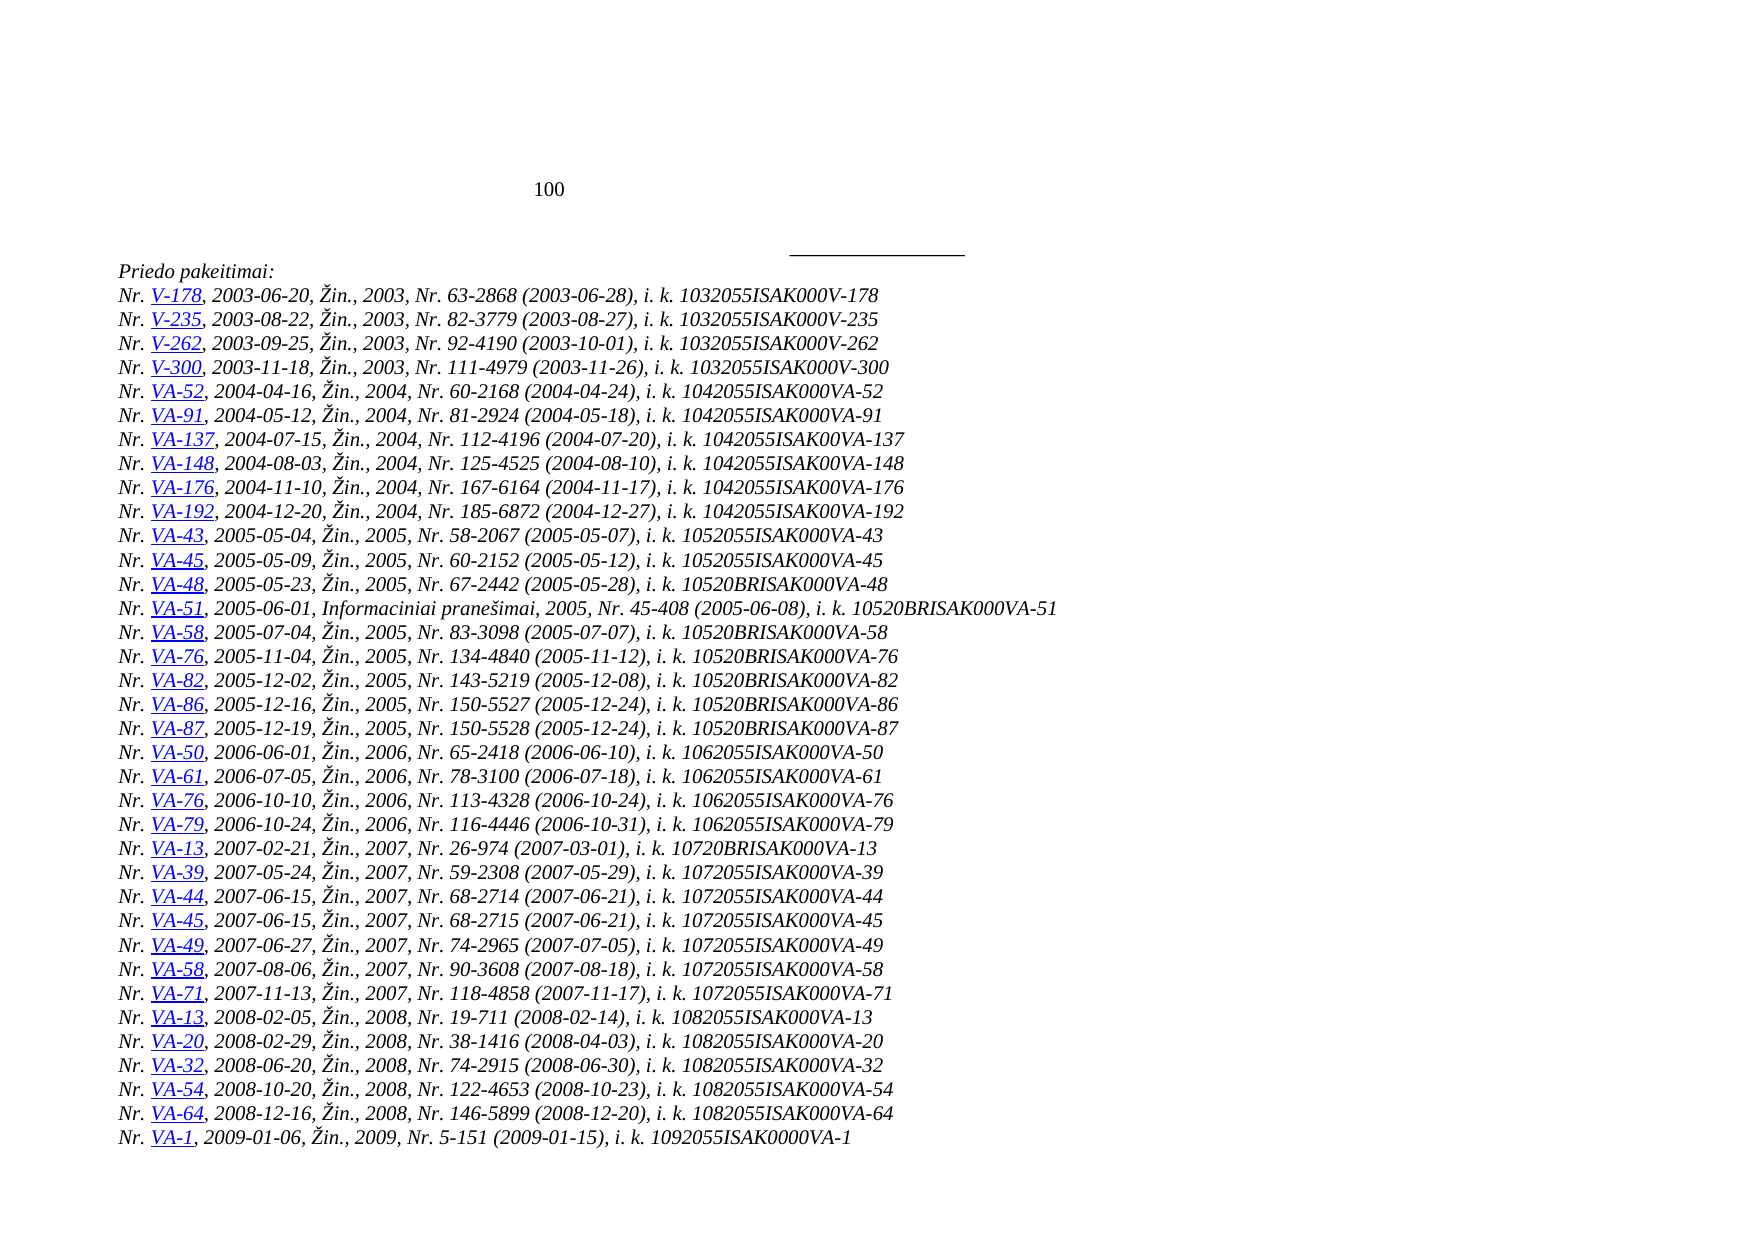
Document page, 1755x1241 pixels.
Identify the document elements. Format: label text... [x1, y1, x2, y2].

text Nr. VA-91, 2004-05-12, Žin., 2004, Nr. 81-2924 (2004-05-18), i. k. 1042055ISAK000VA-91 [118, 403, 1636, 427]
text Nr. VA-87, 2005-12-19, Žin., 2005, Nr. 150-5528 (2005-12-24), i. k. 10520BRISAK000VA-87 [118, 716, 1636, 740]
table_cell [100, 177, 229, 201]
text Nr. VA-39, 2007-05-24, Žin., 2007, Nr. 59-2308 (2007-05-29), i. k. 1072055ISAK000VA-39 [118, 860, 1636, 884]
text Nr. VA-44, 2007-06-15, Žin., 2007, Nr. 68-2714 (2007-06-21), i. k. 1072055ISAK000VA-44 [118, 884, 1636, 908]
text Nr. VA-13, 2008-02-05, Žin., 2008, Nr. 19-711 (2008-02-14), i. k. 1082055ISAK000VA-13 [118, 1005, 1636, 1029]
text Nr. VA-1, 2009-01-06, Žin., 2009, Nr. 5-151 (2009-01-15), i. k. 1092055ISAK0000VA-1 [118, 1125, 1636, 1149]
text Nr. VA-48, 2005-05-23, Žin., 2005, Nr. 67-2442 (2005-05-28), i. k. 10520BRISAK000VA-48 [118, 572, 1636, 596]
text Nr. VA-82, 2005-12-02, Žin., 2005, Nr. 143-5219 (2005-12-08), i. k. 10520BRISAK000VA-82 [118, 668, 1636, 692]
text Nr. VA-76, 2006-10-10, Žin., 2006, Nr. 113-4328 (2006-10-24), i. k. 1062055ISAK000VA-76 [118, 788, 1636, 812]
text Nr. VA-137, 2004-07-15, Žin., 2004, Nr. 112-4196 (2004-07-20), i. k. 1042055ISAK00VA-137 [118, 427, 1636, 451]
text Nr. VA-61, 2006-07-05, Žin., 2006, Nr. 78-3100 (2006-07-18), i. k. 1062055ISAK000VA-61 [118, 764, 1636, 788]
text Nr. VA-45, 2007-06-15, Žin., 2007, Nr. 68-2715 (2007-06-21), i. k. 1072055ISAK000VA-45 [118, 908, 1636, 932]
text Nr. VA-45, 2005-05-09, Žin., 2005, Nr. 60-2152 (2005-05-12), i. k. 1052055ISAK000VA-45 [118, 547, 1636, 572]
text Nr. VA-13, 2007-02-21, Žin., 2007, Nr. 26-974 (2007-03-01), i. k. 10720BRISAK000VA-13 [118, 836, 1636, 860]
text Nr. VA-50, 2006-06-01, Žin., 2006, Nr. 65-2418 (2006-06-10), i. k. 1062055ISAK000VA-50 [118, 740, 1636, 764]
text Nr. VA-20, 2008-02-29, Žin., 2008, Nr. 38-1416 (2008-04-03), i. k. 1082055ISAK000VA-20 [118, 1029, 1636, 1053]
text Nr. VA-148, 2004-08-03, Žin., 2004, Nr. 125-4525 (2004-08-10), i. k. 1042055ISAK00VA-148 [118, 451, 1636, 475]
table_cell [229, 177, 301, 201]
text Nr. V-262, 2003-09-25, Žin., 2003, Nr. 92-4190 (2003-10-01), i. k. 1032055ISAK000V-262 [118, 331, 1636, 355]
text Nr. V-178, 2003-06-20, Žin., 2003, Nr. 63-2868 (2003-06-28), i. k. 1032055ISAK000V-178 [118, 283, 1636, 307]
text ______________ [118, 230, 1636, 259]
text Nr. VA-79, 2006-10-24, Žin., 2006, Nr. 116-4446 (2006-10-31), i. k. 1062055ISAK000VA-79 [118, 812, 1636, 836]
text Nr. VA-52, 2004-04-16, Žin., 2004, Nr. 60-2168 (2004-04-24), i. k. 1042055ISAK000VA-52 [118, 379, 1636, 403]
table_cell [1037, 177, 1191, 201]
text Nr. VA-32, 2008-06-20, Žin., 2008, Nr. 74-2915 (2008-06-30), i. k. 1082055ISAK000VA-32 [118, 1053, 1636, 1077]
text Nr. VA-76, 2005-11-04, Žin., 2005, Nr. 134-4840 (2005-11-12), i. k. 10520BRISAK000VA-76 [118, 644, 1636, 668]
text Nr. VA-43, 2005-05-04, Žin., 2005, Nr. 58-2067 (2005-05-07), i. k. 1052055ISAK000VA-43 [118, 523, 1636, 547]
table_cell [764, 177, 1037, 201]
text Nr. VA-54, 2008-10-20, Žin., 2008, Nr. 122-4653 (2008-10-23), i. k. 1082055ISAK000VA-54 [118, 1077, 1636, 1101]
text Nr. VA-71, 2007-11-13, Žin., 2007, Nr. 118-4858 (2007-11-17), i. k. 1072055ISAK000VA-71 [118, 981, 1636, 1005]
text Nr. VA-176, 2004-11-10, Žin., 2004, Nr. 167-6164 (2004-11-17), i. k. 1042055ISAK00VA-176 [118, 475, 1636, 499]
text Nr. VA-86, 2005-12-16, Žin., 2005, Nr. 150-5527 (2005-12-24), i. k. 10520BRISAK000VA-86 [118, 692, 1636, 716]
text Priedo pakeitimai: [118, 259, 1636, 283]
table_cell 100 [522, 177, 764, 201]
text Nr. VA-58, 2005-07-04, Žin., 2005, Nr. 83-3098 (2005-07-07), i. k. 10520BRISAK000VA-58 [118, 620, 1636, 644]
table_cell [1191, 177, 1388, 201]
text Nr. VA-51, 2005-06-01, Informaciniai pranešimai, 2005, Nr. 45-408 (2005-06-08), i. k. 10520BRISAK000VA-51 [118, 596, 1636, 620]
text Nr. V-235, 2003-08-22, Žin., 2003, Nr. 82-3779 (2003-08-27), i. k. 1032055ISAK000V-235 [118, 307, 1636, 331]
table_cell [1388, 177, 1536, 201]
text Nr. VA-49, 2007-06-27, Žin., 2007, Nr. 74-2965 (2007-07-05), i. k. 1072055ISAK000VA-49 [118, 932, 1636, 957]
text Nr. VA-192, 2004-12-20, Žin., 2004, Nr. 185-6872 (2004-12-27), i. k. 1042055ISAK00VA-192 [118, 499, 1636, 523]
text Nr. VA-58, 2007-08-06, Žin., 2007, Nr. 90-3608 (2007-08-18), i. k. 1072055ISAK000VA-58 [118, 957, 1636, 981]
table_cell [301, 177, 522, 201]
text Nr. V-300, 2003-11-18, Žin., 2003, Nr. 111-4979 (2003-11-26), i. k. 1032055ISAK000V-300 [118, 355, 1636, 379]
text Nr. VA-64, 2008-12-16, Žin., 2008, Nr. 146-5899 (2008-12-20), i. k. 1082055ISAK000VA-64 [118, 1101, 1636, 1125]
